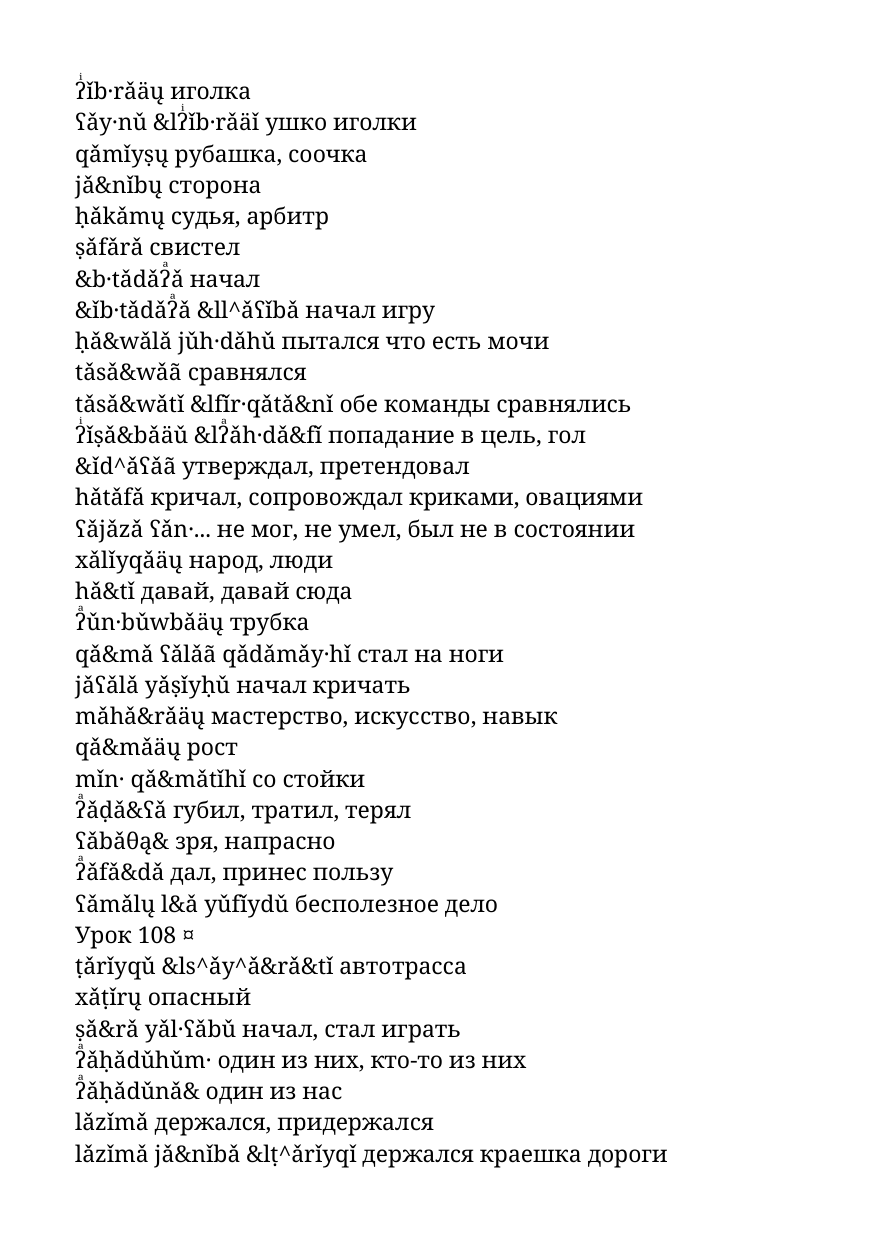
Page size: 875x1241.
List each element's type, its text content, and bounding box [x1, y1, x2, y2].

text tǎsǎ&wǎtǐ &lfǐr·qǎtǎ&nǐ обе команды сравнялись‎ [75, 387, 799, 419]
text &ǐd^ǎʕǎã утверждал, претен­довал ‎ [75, 450, 799, 481]
text jǎʕǎlǎ yǎṣǐyḥǔ начал кри­чать‎ [75, 669, 799, 700]
text ḥǎkǎmų судья, арбитр‎ [75, 200, 799, 231]
text ḥǎ&wǎlǎ jǔh·dǎhǔ пытался что есть мочи‎ [75, 325, 799, 356]
text jǎ&nǐbų сторона‎ [75, 169, 799, 200]
text ʔͣǎfǎ&dǎ дал, принес пользу‎ [75, 856, 799, 887]
text qǎ&mǎ ʕǎlǎã qǎdǎmǎy·hǐ стал на ноги‎ [75, 637, 799, 669]
text ʔͣǎḥǎdǔnǎ& один из нас‎ [75, 1075, 799, 1106]
text tǎsǎ&wǎã сравнялся‎ [75, 356, 799, 387]
text &ǐb·tǎdǎʔͣǎ &ll^ǎʕǐbǎ начал игру‎ [75, 294, 799, 325]
text qǎmǐyṣų рубашка, соочка‎ [75, 137, 799, 169]
text ʕǎbǎθą& зря, напрасно‎ [75, 825, 799, 856]
text xǎlǐyqǎäų народ, люди‎ [75, 544, 799, 575]
text xǎṭǐrų опасный‎ [75, 981, 799, 1012]
text &b·tǎdǎʔͣǎ начал‎ [75, 262, 799, 294]
text ʕǎy·nǔ &lʔͥǐb·rǎäǐ ушко иголки‎ [75, 106, 799, 137]
text ʕǎjǎzǎ ʕǎn·... не мог, не умел, был не в состоянии‎ [75, 512, 799, 544]
text ʕǎmǎlų l&ǎ yǔfǐydǔ бесполез­ное дело‎ [75, 887, 799, 919]
text ṭǎrǐyqǔ &ls^ǎy^ǎ&rǎ&tǐ авто­трасса‎ [75, 950, 799, 981]
text mǎhǎ&rǎäų мастерство, искус­ство, навык‎ [75, 700, 799, 731]
text ṣǎ&rǎ yǎl·ʕǎbǔ начал, стал иг­рать‎ [75, 1012, 799, 1044]
text Урок 108‎ ¤ [75, 919, 799, 950]
text qǎ&mǎäų рост‎ [75, 731, 799, 762]
text ʔͣǎḥǎdǔhǔm· один из них, кто-то из них‎ [75, 1044, 799, 1075]
text hǎ&tǐ давай, давай сюда‎ [75, 575, 799, 606]
text lǎzǐmǎ jǎ&nǐbǎ &lṭ^ǎrǐyqǐ дер­жался краешка дороги ‎ [75, 1137, 799, 1169]
text hǎtǎfǎ кричал, сопрово­ждал криками, овациями‎ [75, 481, 799, 512]
text ṣǎfǎrǎ свистел‎ [75, 231, 799, 262]
text ʔͣǔn·bǔwbǎäų трубка‎ [75, 606, 799, 637]
text ʔͥǐb·rǎäų иголка‎ [75, 75, 799, 106]
text ʔͥǐṣǎ&bǎäǔ &lʔͣǎh·dǎ&fǐ попада­ние в цель, гол‎ [75, 419, 799, 450]
text mǐn· qǎ&mǎtǐhǐ со стойки‎ [75, 762, 799, 794]
text ʔͣǎḍǎ&ʕǎ губил, тратил, терял‎ [75, 794, 799, 825]
text lǎzǐmǎ держался, придержал­ся‎ [75, 1106, 799, 1137]
